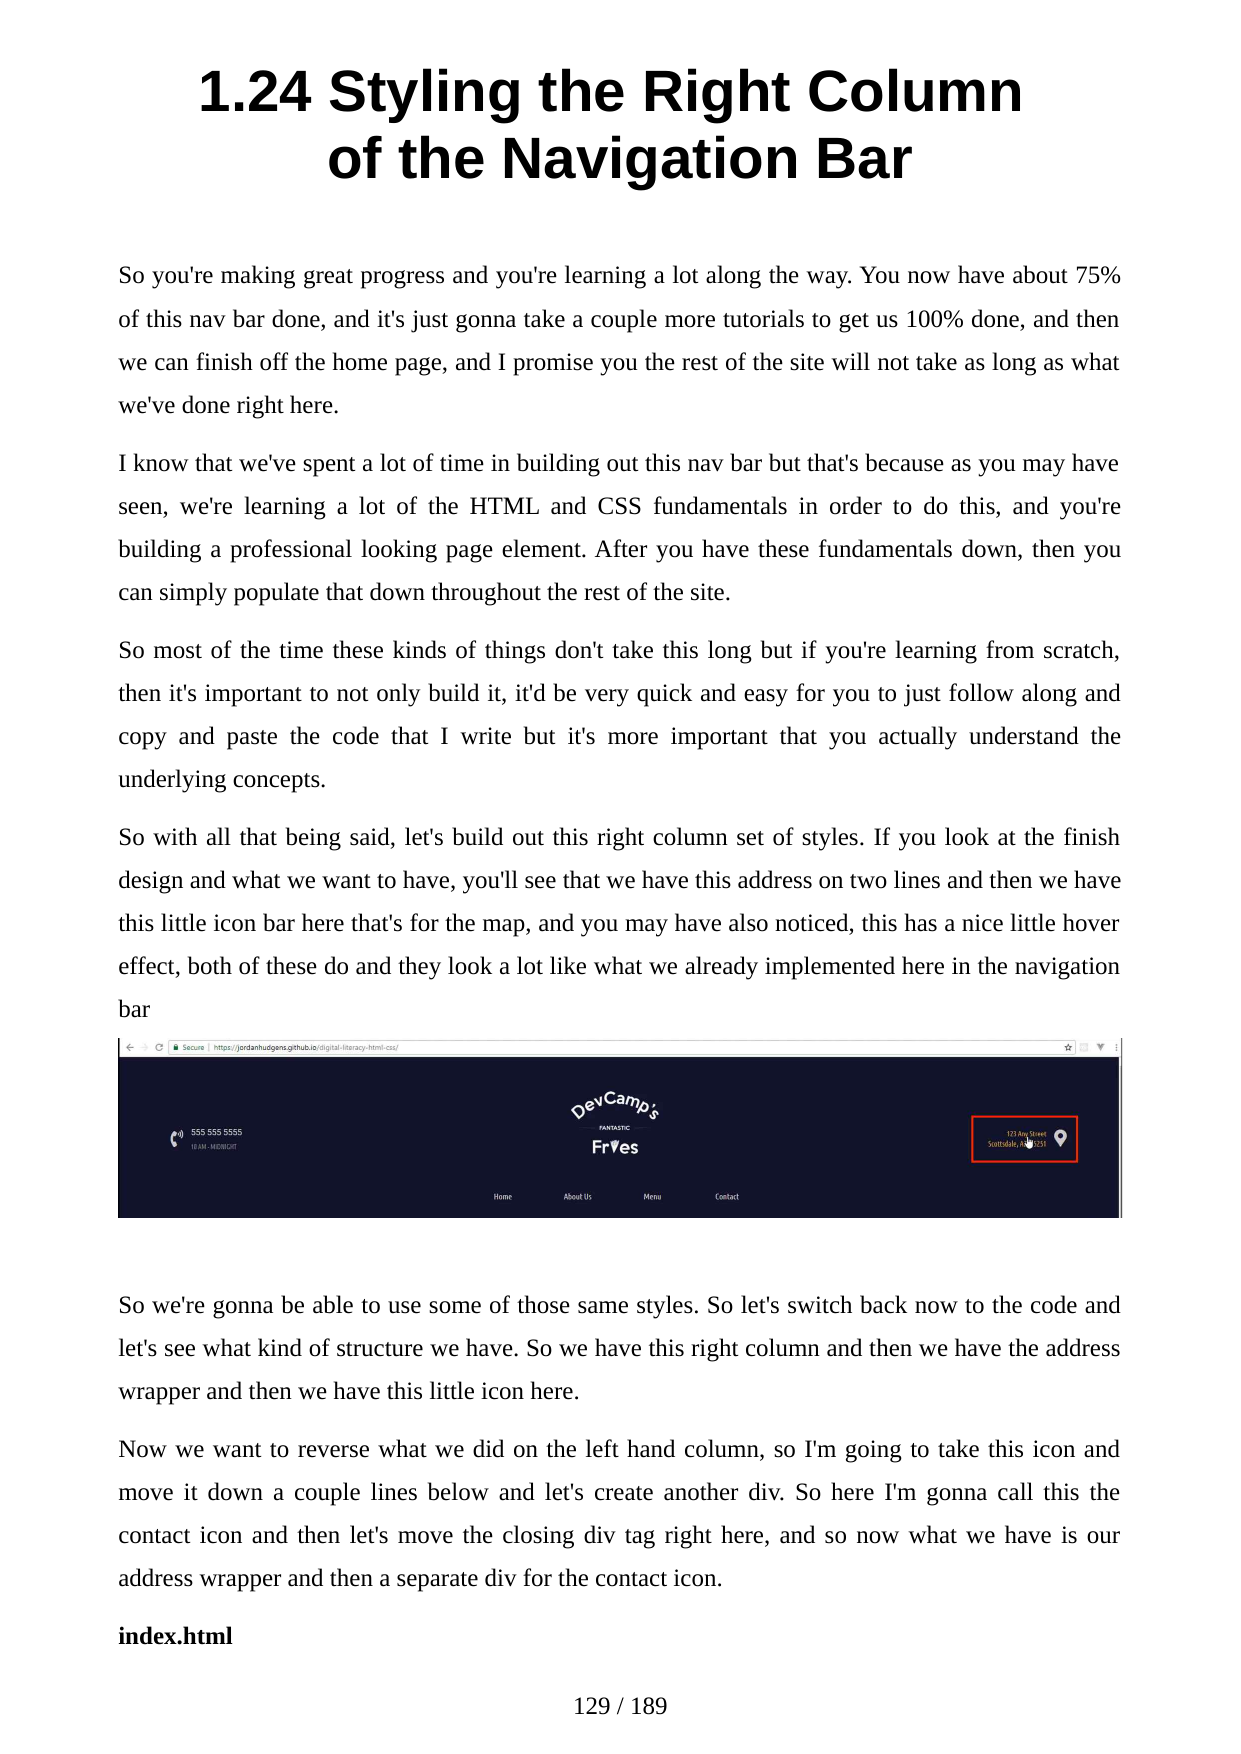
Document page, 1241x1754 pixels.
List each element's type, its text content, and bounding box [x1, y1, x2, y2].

text index.html [118, 1621, 1122, 1650]
picture [118, 1038, 1123, 1218]
text So most of the time these kinds of things don't take this long but if you're learning from scratch, then it's important to not only build it, it'd be very quick and easy for you to just follow along and copy and paste the code that I write but it's more important that you actually understand the underlying concepts. [118, 635, 1122, 793]
text I know that we've spent a lot of time in building out this nav bar but that's because as you may have seen, we're learning a lot of the HTML and CSS fundamentals in order to do this, and you're building a professional looking page element. After you have these fundamentals down, then you can simply populate that down throughout the rest of the site. [118, 448, 1122, 606]
title 1.24 Styling the Right Column of the Navigation Bar [118, 56, 1122, 190]
text Now we want to reverse what we did on the left hand column, so I'm going to take this icon and move it down a couple lines below and let's create another div. So here I'm gonna call this the contact icon and then let's move the closing div tag right here, and so now what we have is our address wrapper and then a separate div for the contact icon. [118, 1434, 1122, 1592]
text So we're gonna be able to use some of those same styles. So let's switch back now to the code and let's see what kind of structure we have. So we have this right column and then we have the address wrapper and then we have this little icon here. [118, 1290, 1122, 1405]
text So with all that being said, let's build out this right column set of styles. If you look at the finish design and what we want to have, you'll see that we have this address on two lines and then we have this little icon bar here that's for the map, and you may have also noticed, this has a nice little hover effect, both of these do and they look a lot like what we already implemented here in the navigation bar [118, 822, 1122, 1023]
text So you're making great progress and you're learning a lot along the way. You now have about 75% of this nav bar done, and it's just gonna take a couple more tutorials to get us 100% done, and then we can finish off the home page, and I promise you the rest of the site will not take as long as what we've done right here. [118, 261, 1122, 419]
